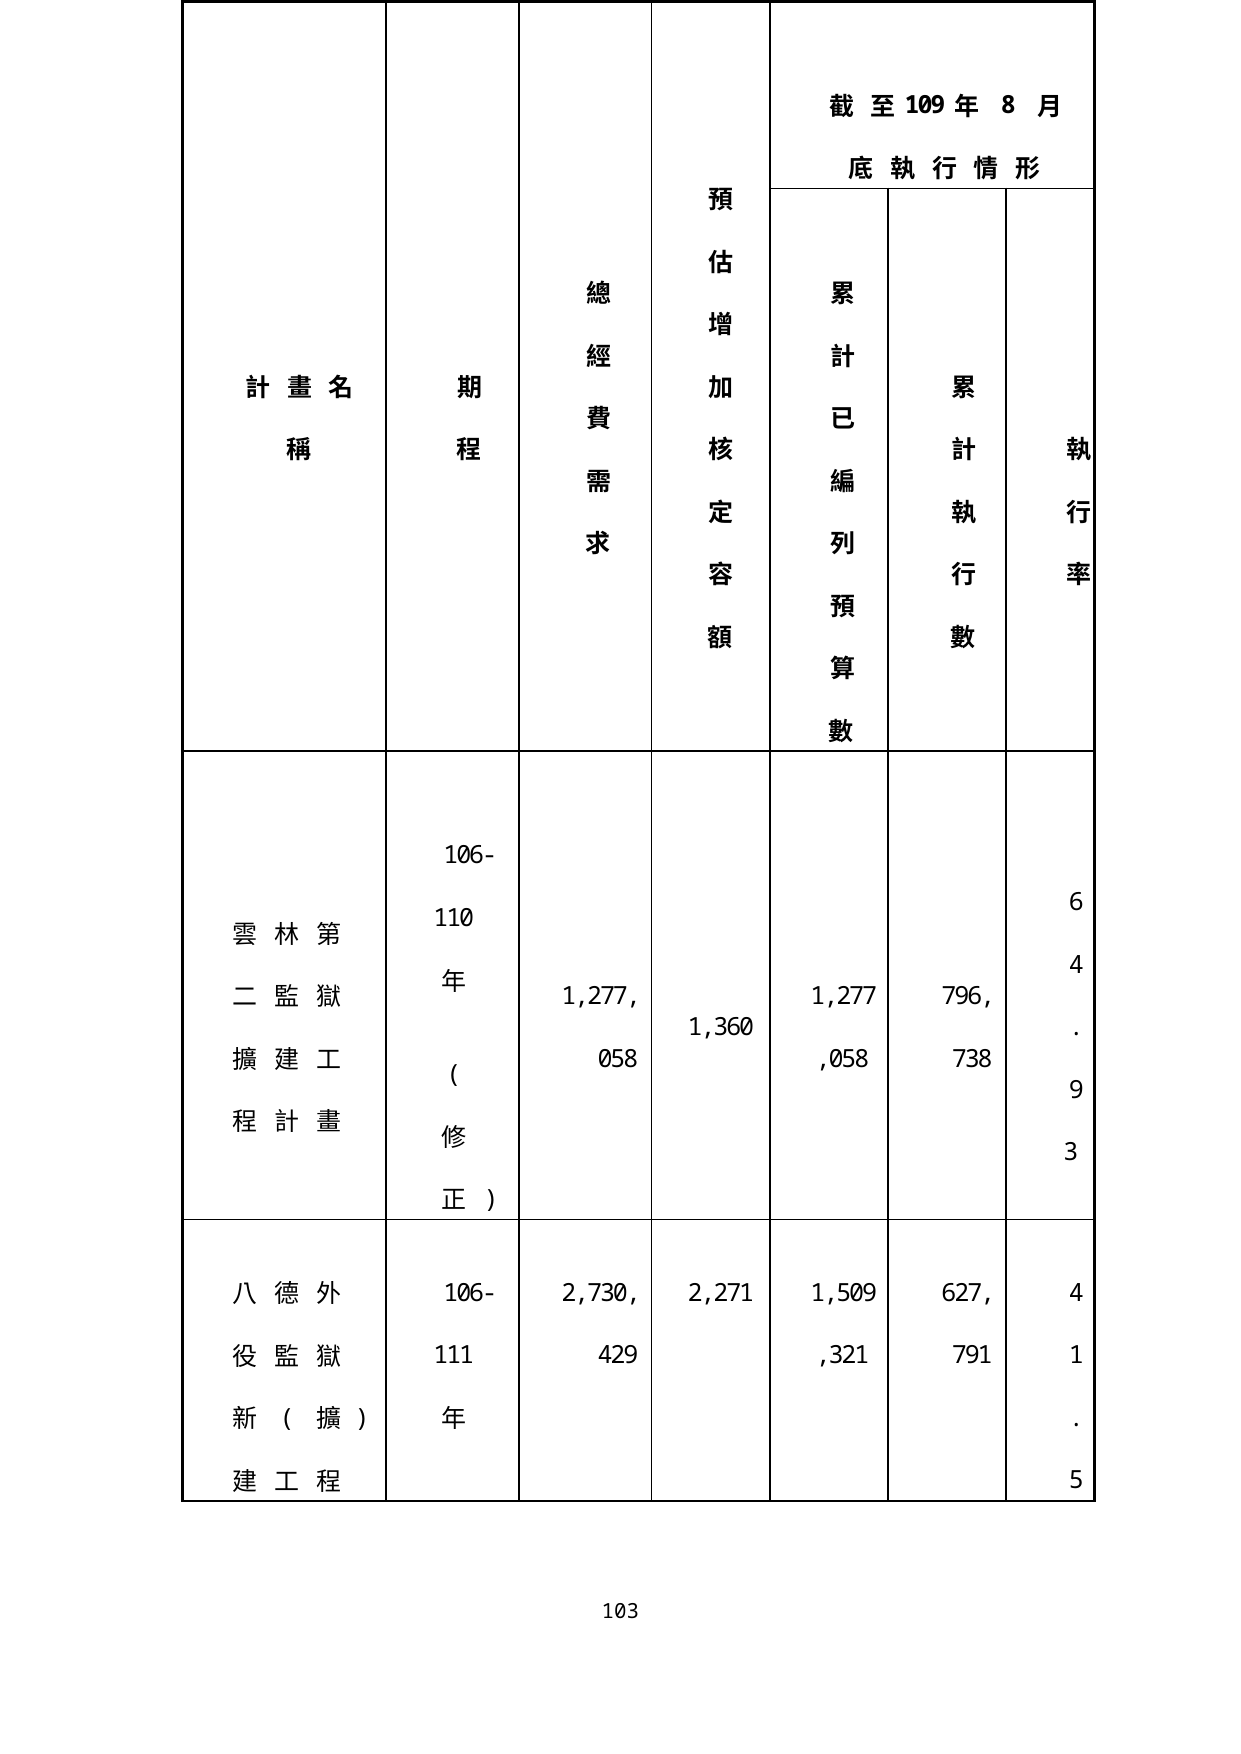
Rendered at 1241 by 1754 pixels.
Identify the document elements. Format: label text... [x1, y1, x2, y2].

table_header 計畫名稱 [184, 3, 385, 750]
table_header 預估增加核定容額 [652, 3, 769, 750]
table_cell 41.5 [1007, 1220, 1093, 1500]
table_cell 64.93 [1007, 752, 1093, 1219]
table_cell 2,271 [652, 1220, 769, 1500]
table_cell 1,360 [652, 752, 769, 1219]
table_cell 796,738 [889, 752, 1005, 1219]
table_cell 累計 執行數 [889, 189, 1005, 750]
table_cell 1,277,058 [771, 752, 887, 1219]
table_cell 累計已編列預算數 [771, 189, 887, 750]
table_header 截至109年8月底執行情形 [771, 3, 1093, 187]
table_header 總經費需求 [520, 3, 651, 750]
table_cell 1,509,321 [771, 1220, 887, 1500]
table_header 期程 [387, 3, 518, 750]
table_cell 627,791 [889, 1220, 1005, 1500]
table_cell 106-111年 [387, 1220, 518, 1500]
table_cell 雲林第二監獄擴建工程計畫 [184, 752, 385, 1219]
table_cell 106-110年 (修正) [387, 752, 518, 1219]
table_cell 2,730,429 [520, 1220, 651, 1500]
table_cell 1,277,058 [520, 752, 651, 1219]
table_cell 八德外役監獄新(擴)建工程 [184, 1220, 385, 1500]
table_cell 執行率 [1007, 189, 1093, 750]
